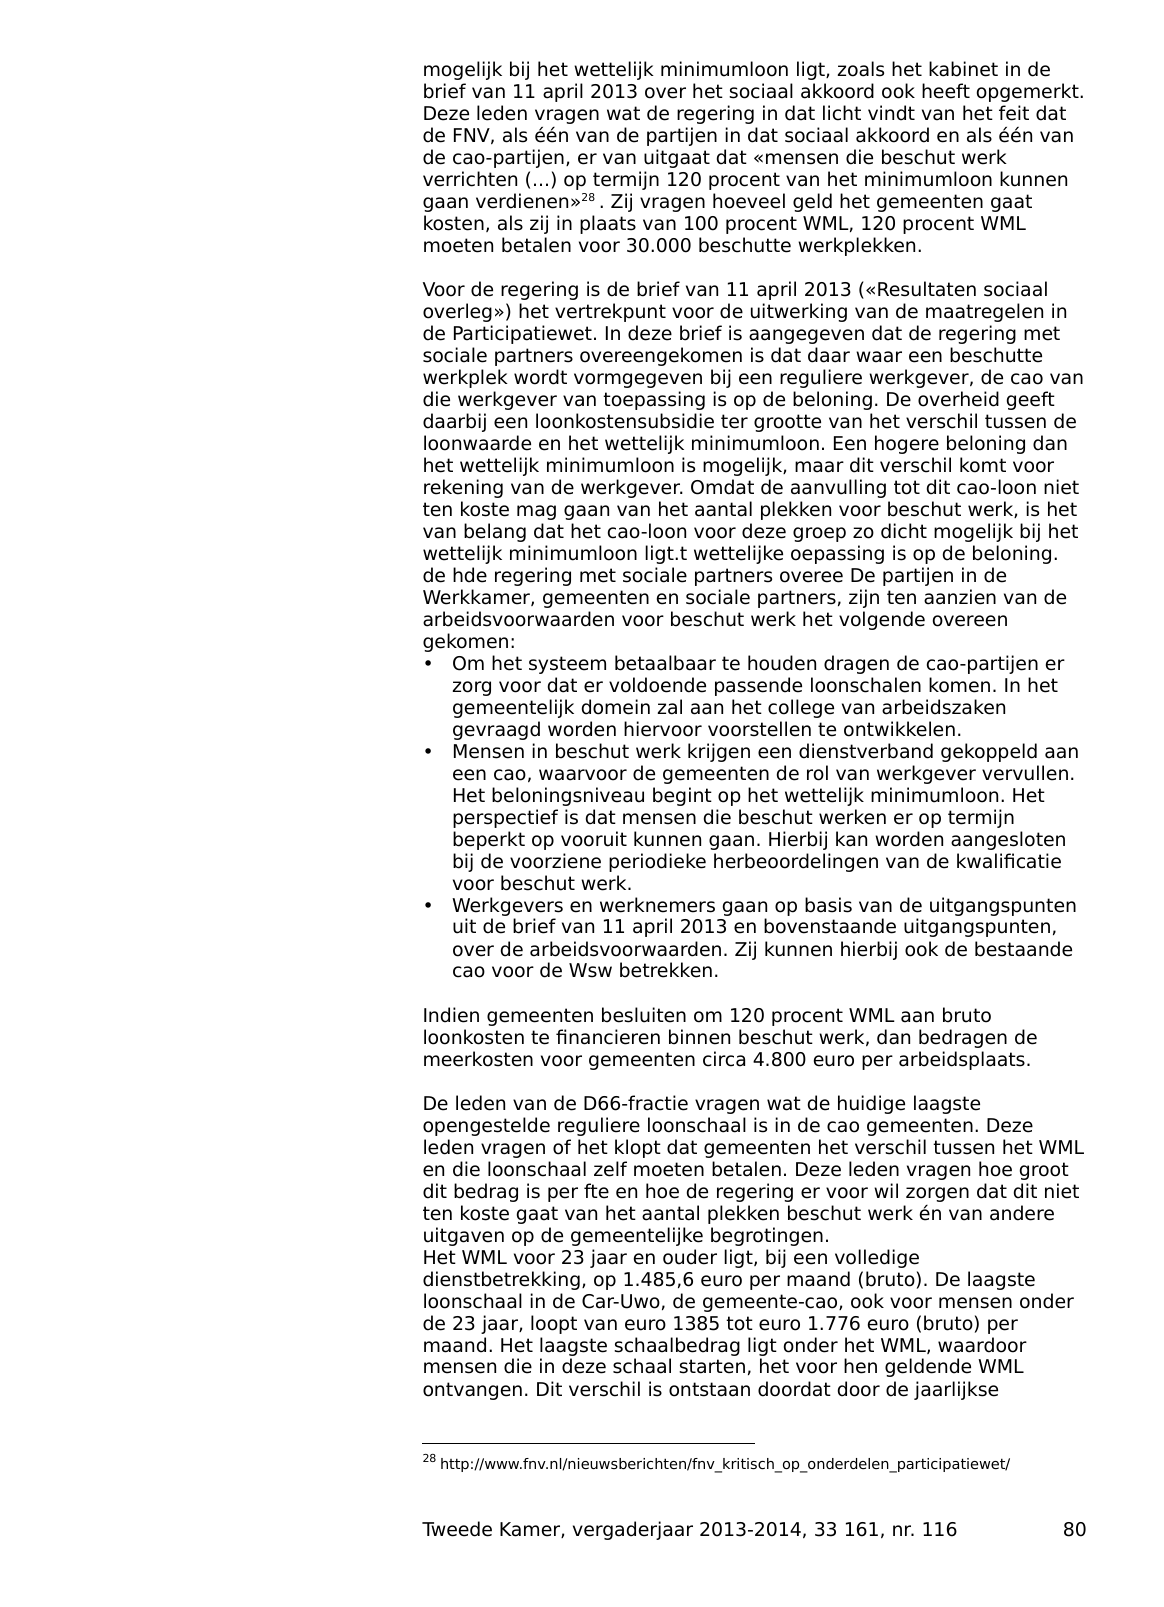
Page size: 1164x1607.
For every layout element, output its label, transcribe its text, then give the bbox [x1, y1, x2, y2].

text • Om het systeem betaalbaar te houden dragen de cao-partijen er zorg voor dat er voldoende passende loonschalen komen. In het gemeentelijk domein zal aan het college van arbeidszaken gevraagd worden hiervoor voorstellen te ontwikkelen. [422, 653, 1087, 741]
text De leden van de D66-fractie vragen wat de huidige laagste opengestelde reguliere loonschaal is in de cao gemeenten. Deze leden vragen of het klopt dat gemeenten het verschil tussen het WML en die loonschaal zelf moeten betalen. Deze leden vragen hoe groot dit bedrag is per fte en hoe de regering er voor wil zorgen dat dit niet ten koste gaat van het aantal plekken beschut werk én van andere uitgaven op de gemeentelijke begrotingen. [422, 1093, 1087, 1247]
text Voor de regering is de brief van 11 april 2013 («Resultaten sociaal overleg») het vertrekpunt voor de uitwerking van de maatregelen in de Participatiewet. In deze brief is aangegeven dat de regering met sociale partners overeengekomen is dat daar waar een beschutte werkplek wordt vormgegeven bij een reguliere werkgever, de cao van die werkgever van toepassing is op de beloning. De overheid geeft daarbij een loonkostensubsidie ter grootte van het verschil tussen de loonwaarde en het wettelijk minimumloon. Een hogere beloning dan het wettelijk minimumloon is mogelijk, maar dit verschil komt voor rekening van de werkgever. Omdat de aanvulling tot dit cao-loon niet ten koste mag gaan van het aantal plekken voor beschut werk, is het van belang dat het cao-loon voor deze groep zo dicht mogelijk bij het wettelijk minimumloon ligt.t wettelijke oepassing is op de beloning. de hde regering met sociale partners overee De partijen in de Werkkamer, gemeenten en sociale partners, zijn ten aanzien van de arbeidsvoorwaarden voor beschut werk het volgende overeen gekomen: [422, 279, 1087, 653]
text Het WML voor 23 jaar en ouder ligt, bij een volledige dienstbetrekking, op 1.485,6 euro per maand (bruto). De laagste loonschaal in de Car-Uwo, de gemeente-cao, ook voor mensen onder de 23 jaar, loopt van euro 1385 tot euro 1.776 euro (bruto) per maand. Het laagste schaalbedrag ligt onder het WML, waardoor mensen die in deze schaal starten, het voor hen geldende WML ontvangen. Dit verschil is ontstaan doordat door de jaarlijkse [422, 1247, 1087, 1400]
text Indien gemeenten besluiten om 120 procent WML aan bruto loonkosten te financieren binnen beschut werk, dan bedragen de meerkosten voor gemeenten circa 4.800 euro per arbeidsplaats. [422, 1004, 1087, 1071]
text • Werkgevers en werknemers gaan op basis van de uitgangspunten uit de brief van 11 april 2013 en bovenstaande uitgangspunten, over de arbeidsvoorwaarden. Zij kunnen hierbij ook de bestaande cao voor de Wsw betrekken. [422, 894, 1087, 982]
text http://www.fnv.nl/nieuwsberichten/fnv_kritisch_op_onderdelen_participatiewet/ [422, 1452, 1087, 1474]
text mogelijk bij het wettelijk minimumloon ligt, zoals het kabinet in de brief van 11 april 2013 over het sociaal akkoord ook heeft opgemerkt. Deze leden vragen wat de regering in dat licht vindt van het feit dat de FNV, als één van de partijen in dat sociaal akkoord en als één van de cao-partijen, er van uitgaat dat «mensen die beschut werk verrichten (...) op termijn 120 procent van het minimumloon kunnen gaan verdienen». Zij vragen hoeveel geld het gemeenten gaat kosten, als zij in plaats van 100 procent WML, 120 procent WML moeten betalen voor 30.000 beschutte werkplekken. [422, 59, 1087, 257]
text • Mensen in beschut werk krijgen een dienstverband gekoppeld aan een cao, waarvoor de gemeenten de rol van werkgever vervullen. Het beloningsniveau begint op het wettelijk minimumloon. Het perspectief is dat mensen die beschut werken er op termijn beperkt op vooruit kunnen gaan. Hierbij kan worden aangesloten bij de voorziene periodieke herbeoordelingen van de kwalificatie voor beschut werk. [422, 741, 1087, 894]
